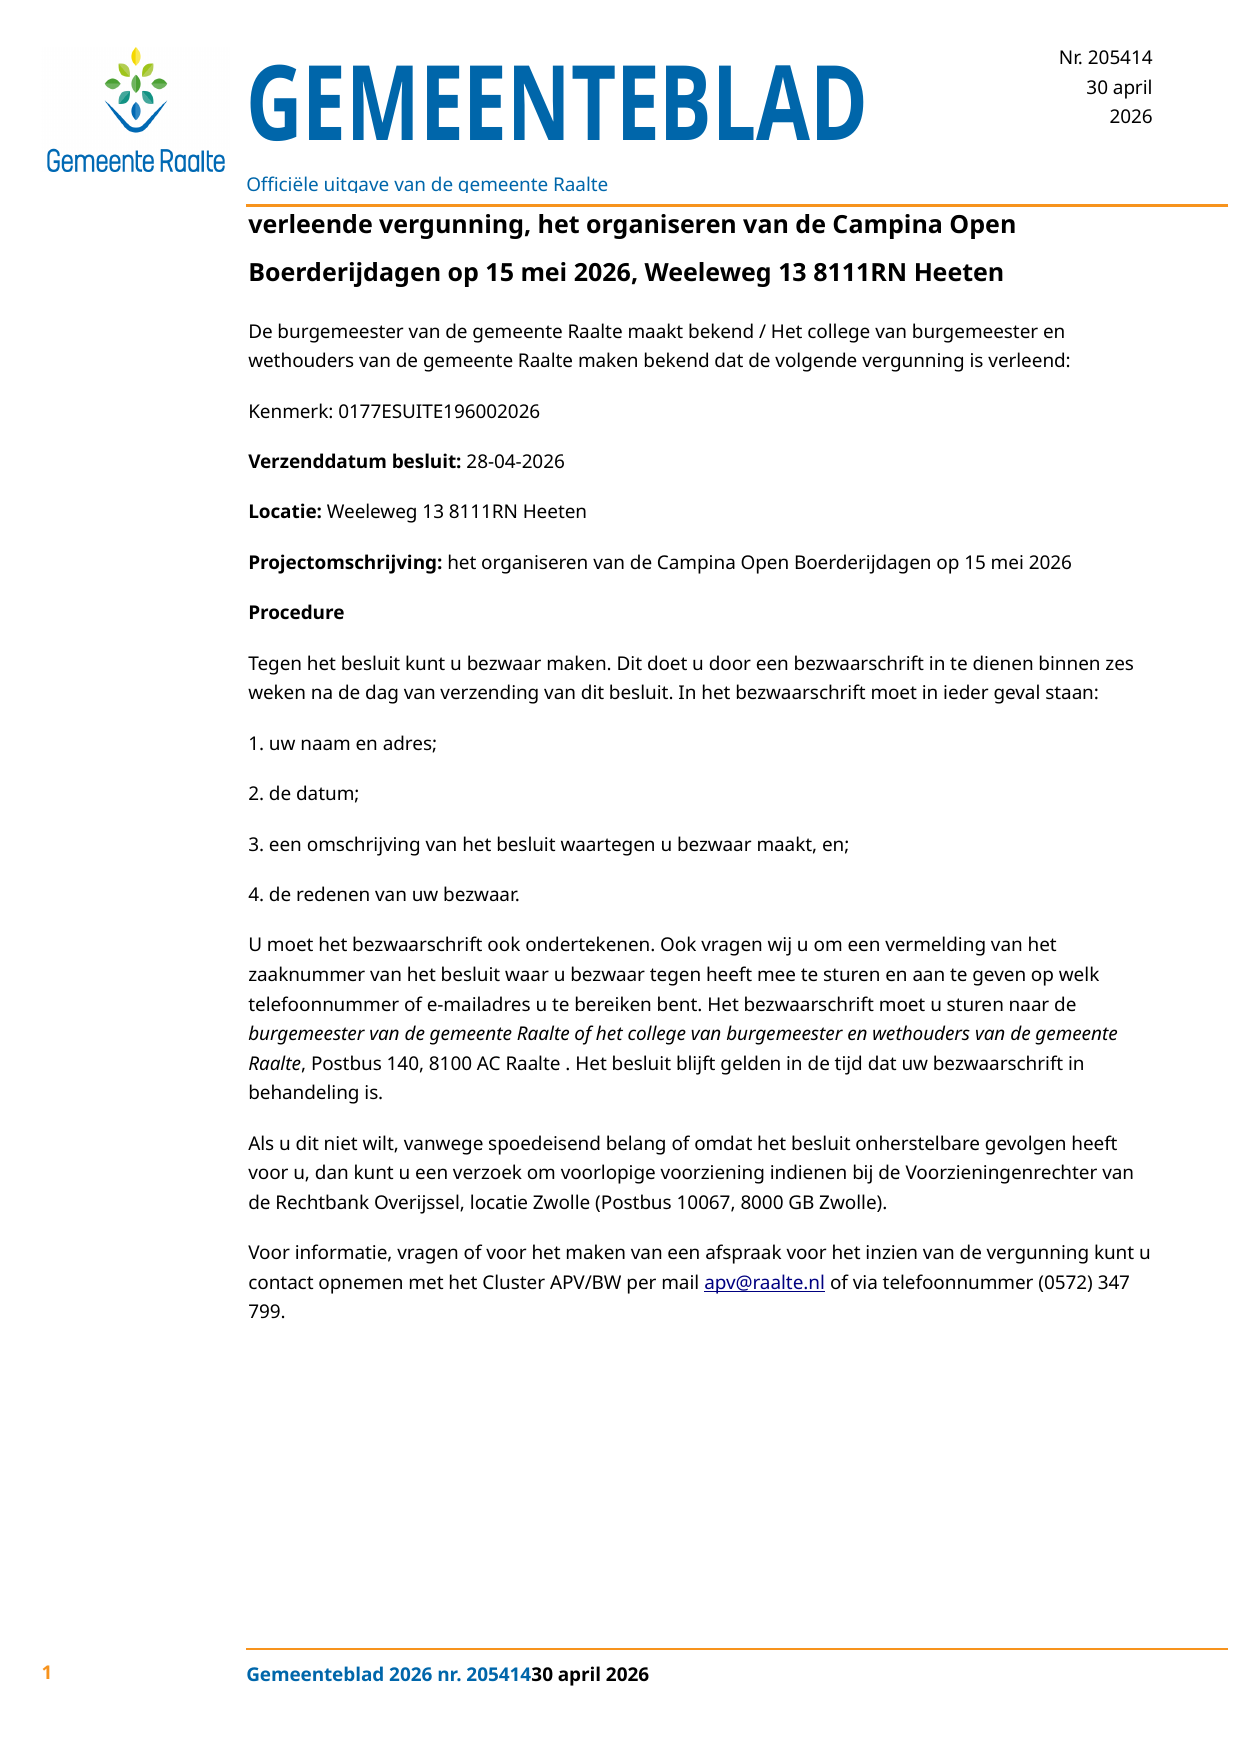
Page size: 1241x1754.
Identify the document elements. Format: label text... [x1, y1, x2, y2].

text 4. de redenen van uw bezwaar. [248, 881, 1152, 907]
text Verzenddatum besluit: 28-04-2026 [248, 448, 1152, 474]
text Kenmerk: 0177ESUITE196002026 [248, 398, 1152, 424]
text Voor informatie, vragen of voor het maken van een afspraak voor het inzien van de vergunning kunt u contact opnemen met het Cluster APV/BW per mail apv@raalte.nl of via telefoonnummer (0572) 347 799. [248, 1239, 1152, 1324]
text Procedure [248, 599, 1152, 625]
text 3. een omschrijving van het besluit waartegen u bezwaar maakt, en; [248, 831, 1152, 857]
text 1. uw naam en adres; [248, 730, 1152, 756]
text Tegen het besluit kunt u bezwaar maken. Dit doet u door een bezwaarschrift in te dienen binnen zes weken na de dag van verzending van dit besluit. In het bezwaarschrift moet in ieder geval staan: [248, 650, 1152, 705]
text Locatie: Weeleweg 13 8111RN Heeten [248, 499, 1152, 524]
text verleende vergunning, het organiseren van de Campina Open Boerderijdagen op 15 mei 2026, Weeleweg 13 8111RN Heeten [248, 207, 1152, 288]
text Als u dit niet wilt, vanwege spoedeisend belang of omdat het besluit onherstelbare gevolgen heeft voor u, dan kunt u een verzoek om voorlopige voorziening indienen bij de Voorzieningenrechter van de Rechtbank Overijssel, locatie Zwolle (Postbus 10067, 8000 GB Zwolle). [248, 1130, 1152, 1215]
text De burgemeester van de gemeente Raalte maakt bekend / Het college van burgemeester en wethouders van de gemeente Raalte maken bekend dat de volgende vergunning is verleend: [248, 318, 1152, 373]
text U moet het bezwaarschrift ook ondertekenen. Ook vragen wij u om een vermelding van het zaaknummer van het besluit waar u bezwaar tegen heeft mee te sturen en aan te geven op welk telefoonnummer of e-mailadres u te bereiken bent. Het bezwaarschrift moet u sturen naar de burgemeester van de gemeente Raalte of het college van burgemeester en wethouders van de gemeente Raalte, Postbus 140, 8100 AC Raalte . Het besluit blijft gelden in de tijd dat uw bezwaarschrift in behandeling is. [248, 932, 1152, 1105]
text Projectomschrijving: het organiseren van de Campina Open Boerderijdagen op 15 mei 2026 [248, 549, 1152, 575]
picture [41, 47, 231, 172]
text 2. de datum; [248, 780, 1152, 806]
